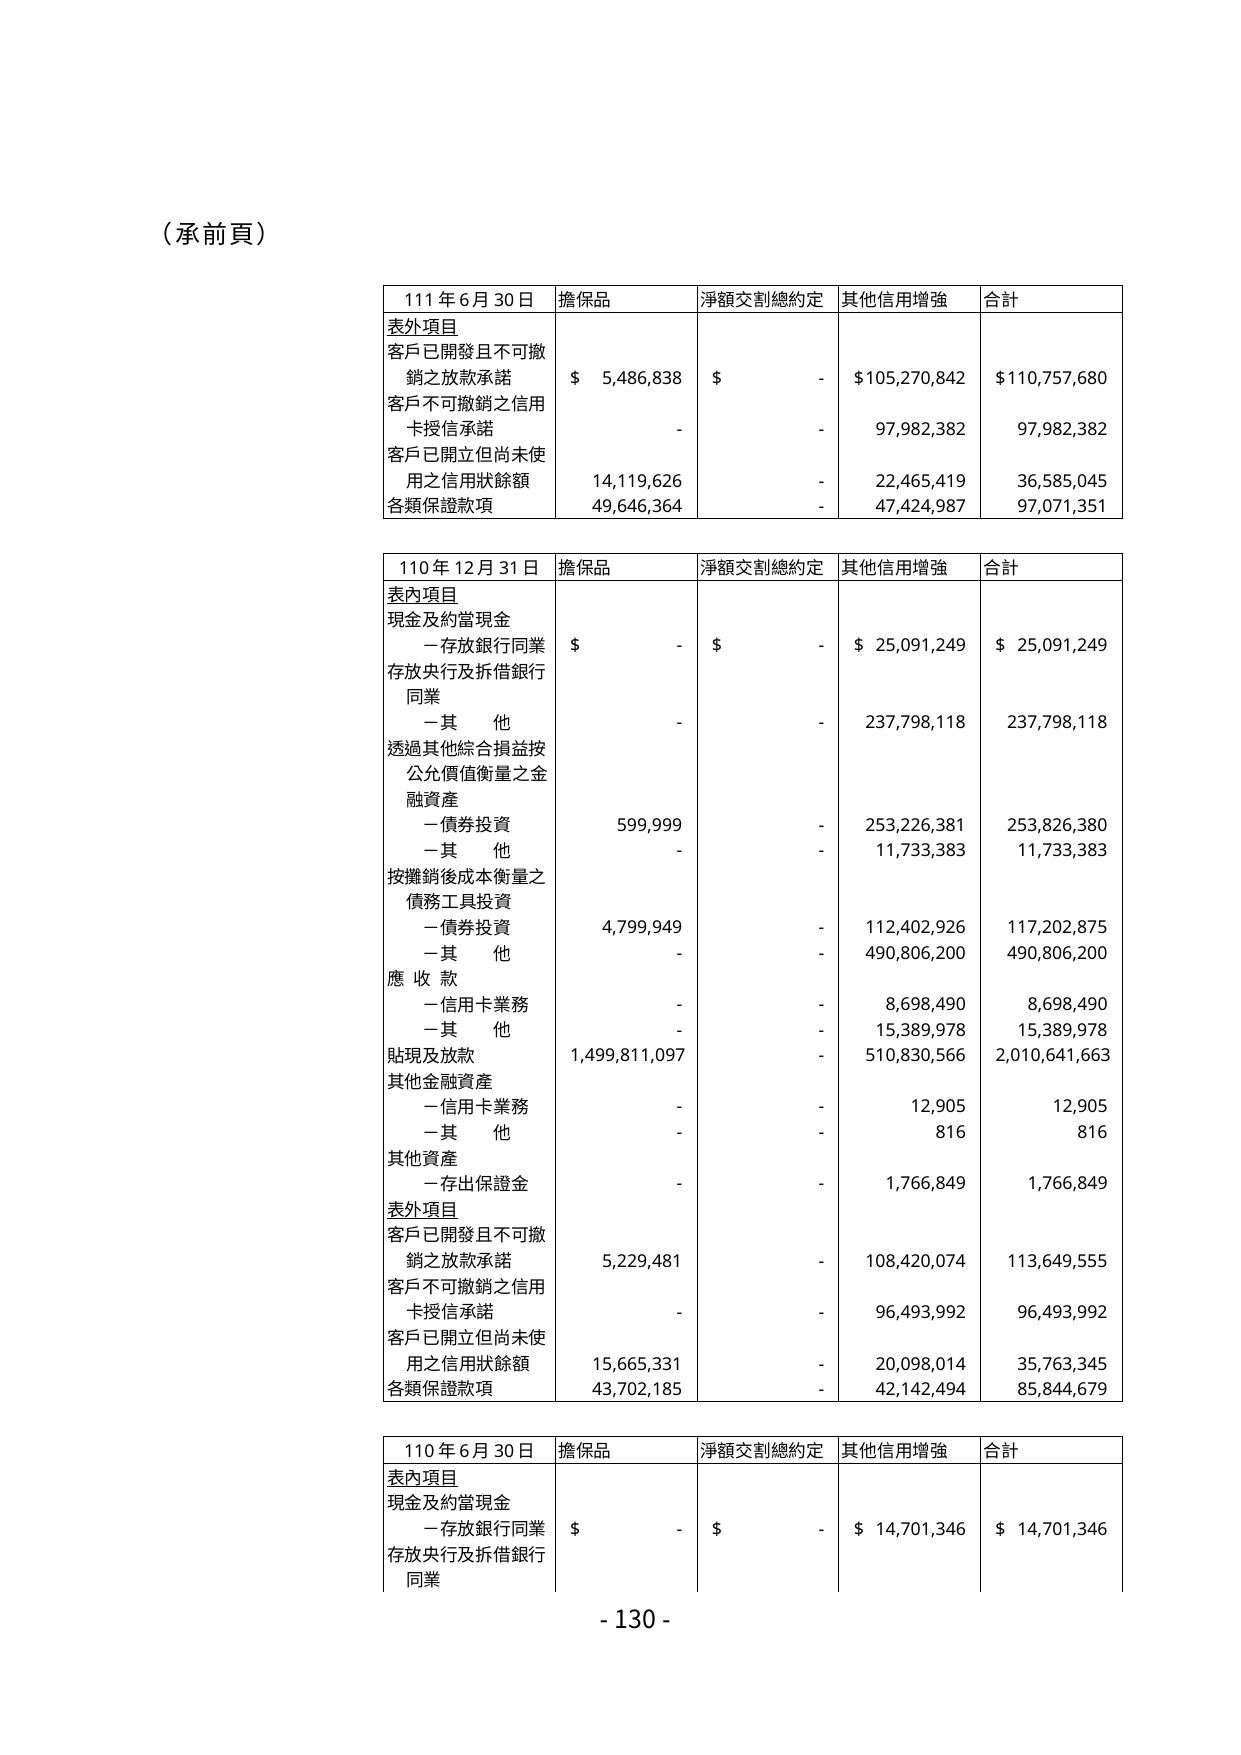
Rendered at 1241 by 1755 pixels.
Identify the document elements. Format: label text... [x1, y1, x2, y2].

table_cell －信用卡業務 [384, 1093, 555, 1119]
table_cell －其 他 [384, 709, 555, 734]
table_cell 43,702,185 [556, 1375, 697, 1401]
table_cell －其 他 [384, 1016, 555, 1042]
table_cell 2,010,641,663 [981, 1042, 1122, 1068]
table_cell [698, 1464, 838, 1489]
table_cell 應 收 款 [384, 965, 555, 991]
table_cell 4,799,949 [556, 914, 697, 939]
table_cell 253,226,381 [839, 811, 980, 837]
table_cell [839, 581, 980, 606]
table_cell 存放央行及拆借銀行同業 [384, 1541, 555, 1592]
table_cell - [556, 1273, 697, 1324]
table_cell $ 105,270,842 [839, 339, 980, 390]
table_cell 11,733,383 [839, 837, 980, 863]
table_cell 存放央行及拆借銀行同業 [384, 658, 555, 709]
table_cell 11,733,383 [981, 837, 1122, 863]
table_cell - [698, 1375, 838, 1401]
table_cell 各類保證款項 [384, 1375, 555, 1401]
table_cell －其 他 [384, 1119, 555, 1144]
table_cell 97,982,382 [981, 390, 1122, 441]
table_header 110年12月31日 [384, 554, 555, 580]
table_cell - [698, 1170, 838, 1196]
table_cell $ - [698, 632, 838, 658]
table_cell 22,465,419 [839, 441, 980, 492]
table_cell 按攤銷後成本衡量之債務工具投資 [384, 863, 555, 914]
table_cell [981, 313, 1122, 338]
table_cell 816 [981, 1119, 1122, 1144]
table_header 擔保品 [556, 286, 697, 312]
table_header 其他信用增強 [839, 1437, 980, 1463]
table_cell 透過其他綜合損益按公允價值衡量之金融資產 [384, 735, 555, 811]
table_cell [981, 658, 1122, 709]
table_cell －信用卡業務 [384, 991, 555, 1016]
table_cell 108,420,074 [839, 1221, 980, 1273]
table_header 110年6月30日 [384, 1437, 555, 1463]
table_cell [556, 658, 697, 709]
table_header 其他信用增強 [839, 286, 980, 312]
table_cell [981, 1068, 1122, 1093]
table_header 合計 [981, 554, 1122, 580]
table_cell - [698, 1042, 838, 1068]
table_cell 112,402,926 [839, 914, 980, 939]
table_cell $ - [698, 339, 838, 390]
table_cell 49,646,364 [556, 492, 697, 518]
table_cell - [698, 914, 838, 939]
table_cell [698, 735, 838, 811]
table_cell 各類保證款項 [384, 492, 555, 518]
table_cell 客戶已開發且不可撤銷之放款承諾 [384, 1221, 555, 1273]
table_cell [839, 1145, 980, 1170]
table_cell [556, 1145, 697, 1170]
table_cell 12,905 [839, 1093, 980, 1119]
table_cell 現金及約當現金 [384, 1489, 555, 1515]
table_cell [981, 1464, 1122, 1489]
table_cell －存放銀行同業 [384, 1515, 555, 1541]
table_cell - [556, 1093, 697, 1119]
table_cell [556, 1464, 697, 1489]
table_cell [698, 581, 838, 606]
table_cell - [698, 441, 838, 492]
table_cell [556, 606, 697, 632]
text （承前頁） [148, 215, 1122, 251]
table_header 淨額交割總約定 [698, 554, 838, 580]
table_cell [839, 965, 980, 991]
table_cell 客戶已開發且不可撤銷之放款承諾 [384, 339, 555, 390]
table_cell 1,499,811,097 [556, 1042, 697, 1068]
table_header 淨額交割總約定 [698, 286, 838, 312]
table_cell [839, 1196, 980, 1221]
table_cell 599,999 [556, 811, 697, 837]
table_cell - [698, 1221, 838, 1273]
table_cell [698, 965, 838, 991]
table_cell [981, 1541, 1122, 1592]
table_cell $ 14,701,346 [839, 1515, 980, 1541]
table_cell 490,806,200 [839, 940, 980, 965]
table_cell 表內項目 [384, 581, 555, 606]
table_cell 15,389,978 [981, 1016, 1122, 1042]
table_cell - [698, 1273, 838, 1324]
table_cell - [556, 940, 697, 965]
table_cell 客戶已開立但尚未使用之信用狀餘額 [384, 1324, 555, 1375]
table_cell [556, 581, 697, 606]
table_cell $ 14,701,346 [981, 1515, 1122, 1541]
table_header 111年6月30日 [384, 286, 555, 312]
table_cell $ - [698, 1515, 838, 1541]
table_cell 表外項目 [384, 313, 555, 338]
table_cell 1,766,849 [981, 1170, 1122, 1196]
table_cell [981, 965, 1122, 991]
table_cell 5,229,481 [556, 1221, 697, 1273]
table_cell [698, 658, 838, 709]
table_cell $ - [556, 632, 697, 658]
table_cell [556, 1489, 697, 1515]
table_cell - [698, 1119, 838, 1144]
table_cell [698, 1196, 838, 1221]
table_cell 貼現及放款 [384, 1042, 555, 1068]
table_cell 表內項目 [384, 1464, 555, 1489]
table_cell - [556, 1119, 697, 1144]
table_header 合計 [981, 286, 1122, 312]
table_cell [556, 965, 697, 991]
table_cell 96,493,992 [839, 1273, 980, 1324]
table_header 其他信用增強 [839, 554, 980, 580]
table_cell [981, 1196, 1122, 1221]
table_header 淨額交割總約定 [698, 1437, 838, 1463]
table_cell 237,798,118 [839, 709, 980, 734]
table_cell $ 5,486,838 [556, 339, 697, 390]
table_cell [839, 1068, 980, 1093]
table_cell －其 他 [384, 837, 555, 863]
table_cell [981, 606, 1122, 632]
table_cell - [698, 1016, 838, 1042]
table_cell - [556, 1170, 697, 1196]
table_cell －債券投資 [384, 811, 555, 837]
table_cell [698, 1489, 838, 1515]
table_cell [981, 863, 1122, 914]
table_cell - [698, 1324, 838, 1375]
table_cell 85,844,679 [981, 1375, 1122, 1401]
table_cell 14,119,626 [556, 441, 697, 492]
table_cell [981, 581, 1122, 606]
table_cell [981, 1145, 1122, 1170]
table_cell 97,982,382 [839, 390, 980, 441]
table_cell 20,098,014 [839, 1324, 980, 1375]
table_cell - [556, 1016, 697, 1042]
table_cell $ 25,091,249 [981, 632, 1122, 658]
table_cell 117,202,875 [981, 914, 1122, 939]
table_cell 510,830,566 [839, 1042, 980, 1068]
table_cell －債券投資 [384, 914, 555, 939]
table_cell [698, 1145, 838, 1170]
table_cell [839, 1464, 980, 1489]
table_cell 113,649,555 [981, 1221, 1122, 1273]
table_cell - [698, 991, 838, 1016]
table_cell 47,424,987 [839, 492, 980, 518]
table_cell - [698, 811, 838, 837]
table_cell －其 他 [384, 940, 555, 965]
table_cell 其他金融資產 [384, 1068, 555, 1093]
table_cell 其他資產 [384, 1145, 555, 1170]
table_cell [698, 313, 838, 338]
table_cell [556, 1068, 697, 1093]
table_cell 816 [839, 1119, 980, 1144]
table_header 合計 [981, 1437, 1122, 1463]
table_cell 1,766,849 [839, 1170, 980, 1196]
table_cell [839, 863, 980, 914]
table_cell [839, 735, 980, 811]
table_cell [981, 735, 1122, 811]
table_cell $ 110,757,680 [981, 339, 1122, 390]
table_header 擔保品 [556, 554, 697, 580]
table_cell 8,698,490 [981, 991, 1122, 1016]
table_cell - [698, 709, 838, 734]
table_cell - [556, 991, 697, 1016]
table_cell [981, 1489, 1122, 1515]
table_cell [556, 1541, 697, 1592]
table_cell [556, 1196, 697, 1221]
table_cell [839, 313, 980, 338]
table_cell - [698, 390, 838, 441]
table_cell 97,071,351 [981, 492, 1122, 518]
table_cell 客戶不可撤銷之信用卡授信承諾 [384, 390, 555, 441]
table_cell 15,389,978 [839, 1016, 980, 1042]
table_cell - [698, 837, 838, 863]
table_cell 96,493,992 [981, 1273, 1122, 1324]
table_cell - [556, 837, 697, 863]
table_cell 12,905 [981, 1093, 1122, 1119]
table_cell [698, 606, 838, 632]
table_cell [698, 863, 838, 914]
table_cell －存出保證金 [384, 1170, 555, 1196]
table_cell - [556, 709, 697, 734]
table_cell 42,142,494 [839, 1375, 980, 1401]
table_cell 8,698,490 [839, 991, 980, 1016]
table_cell 客戶不可撤銷之信用卡授信承諾 [384, 1273, 555, 1324]
table_cell [556, 735, 697, 811]
table_cell - [698, 1093, 838, 1119]
table_cell - [698, 940, 838, 965]
table_cell 35,763,345 [981, 1324, 1122, 1375]
table_cell [839, 606, 980, 632]
table_cell [839, 1489, 980, 1515]
table_cell [698, 1541, 838, 1592]
table_cell [556, 863, 697, 914]
table_cell －存放銀行同業 [384, 632, 555, 658]
table_cell 現金及約當現金 [384, 606, 555, 632]
table_cell 490,806,200 [981, 940, 1122, 965]
table_cell - [556, 390, 697, 441]
table_cell 237,798,118 [981, 709, 1122, 734]
table_cell [698, 1068, 838, 1093]
table_cell [839, 1541, 980, 1592]
table_cell 15,665,331 [556, 1324, 697, 1375]
table_cell [556, 313, 697, 338]
table_cell - [698, 492, 838, 518]
table_cell 表外項目 [384, 1196, 555, 1221]
table_cell $ 25,091,249 [839, 632, 980, 658]
table_header 擔保品 [556, 1437, 697, 1463]
table_cell [839, 658, 980, 709]
table_cell 36,585,045 [981, 441, 1122, 492]
table_cell $ - [556, 1515, 697, 1541]
table_cell 客戶已開立但尚未使用之信用狀餘額 [384, 441, 555, 492]
table_cell 253,826,380 [981, 811, 1122, 837]
